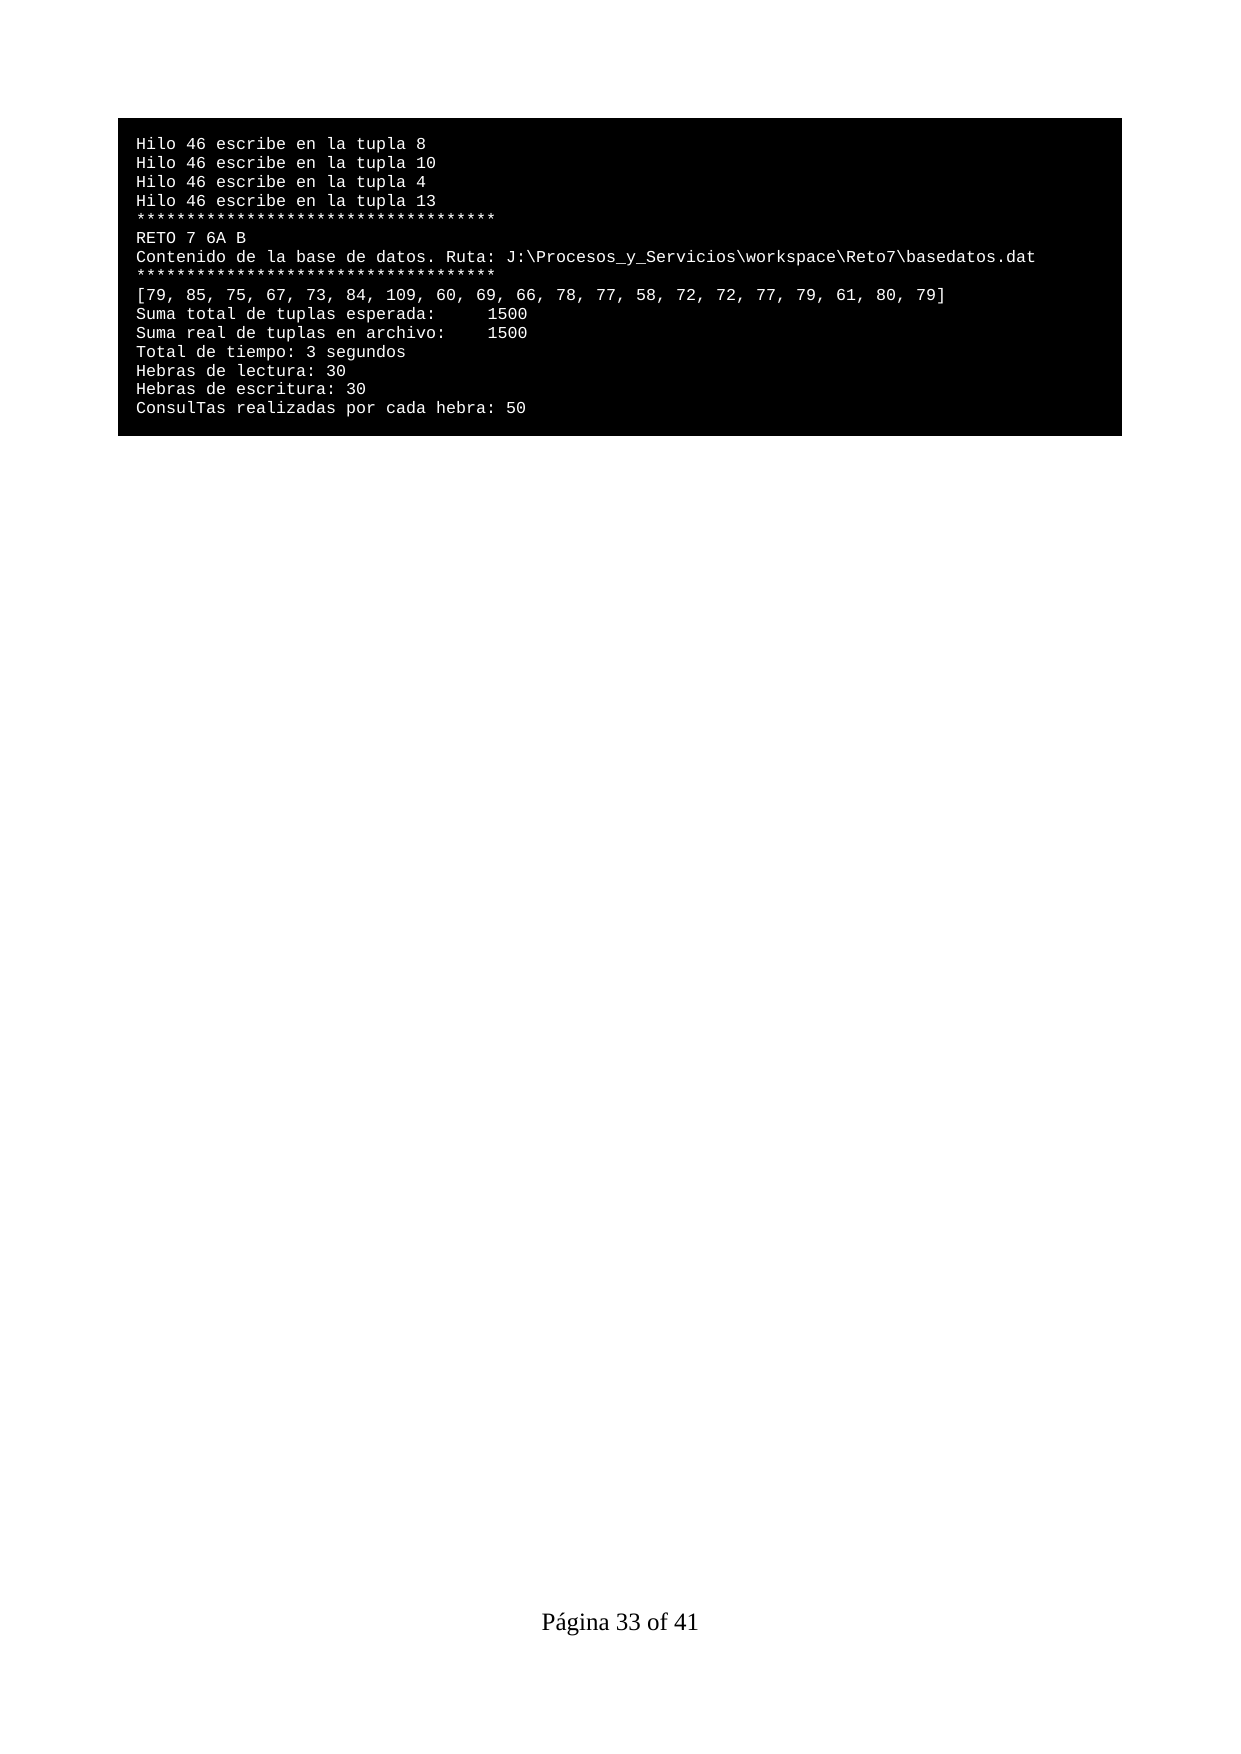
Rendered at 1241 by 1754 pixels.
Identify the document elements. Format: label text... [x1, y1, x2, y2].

text Hilo 46 escribe en la tupla 10 [118, 155, 1122, 173]
text ConsulTas realizadas por cada hebra: 50 [118, 400, 1122, 436]
text [79, 85, 75, 67, 73, 84, 109, 60, 69, 66, 78, 77, 58, 72, 72, 77, 79, 61, 80, 79] [118, 287, 1122, 306]
text Suma real de tuplas en archivo: 1500 [118, 324, 1122, 343]
text Hebras de escritura: 30 [118, 381, 1122, 400]
text ************************************ [118, 211, 1122, 230]
text Total de tiempo: 3 segundos [118, 343, 1122, 362]
text RETO 7 6A B [118, 230, 1122, 249]
text Contenido de la base de datos. Ruta: J:\Procesos_y_Servicios\workspace\Reto7\basedatos.dat [118, 249, 1122, 268]
text Hilo 46 escribe en la tupla 4 [118, 173, 1122, 192]
text Suma total de tuplas esperada: 1500 [118, 306, 1122, 324]
text Hebras de lectura: 30 [118, 362, 1122, 381]
text Hilo 46 escribe en la tupla 8 [118, 118, 1122, 155]
text ************************************ [118, 268, 1122, 287]
text Hilo 46 escribe en la tupla 13 [118, 192, 1122, 211]
